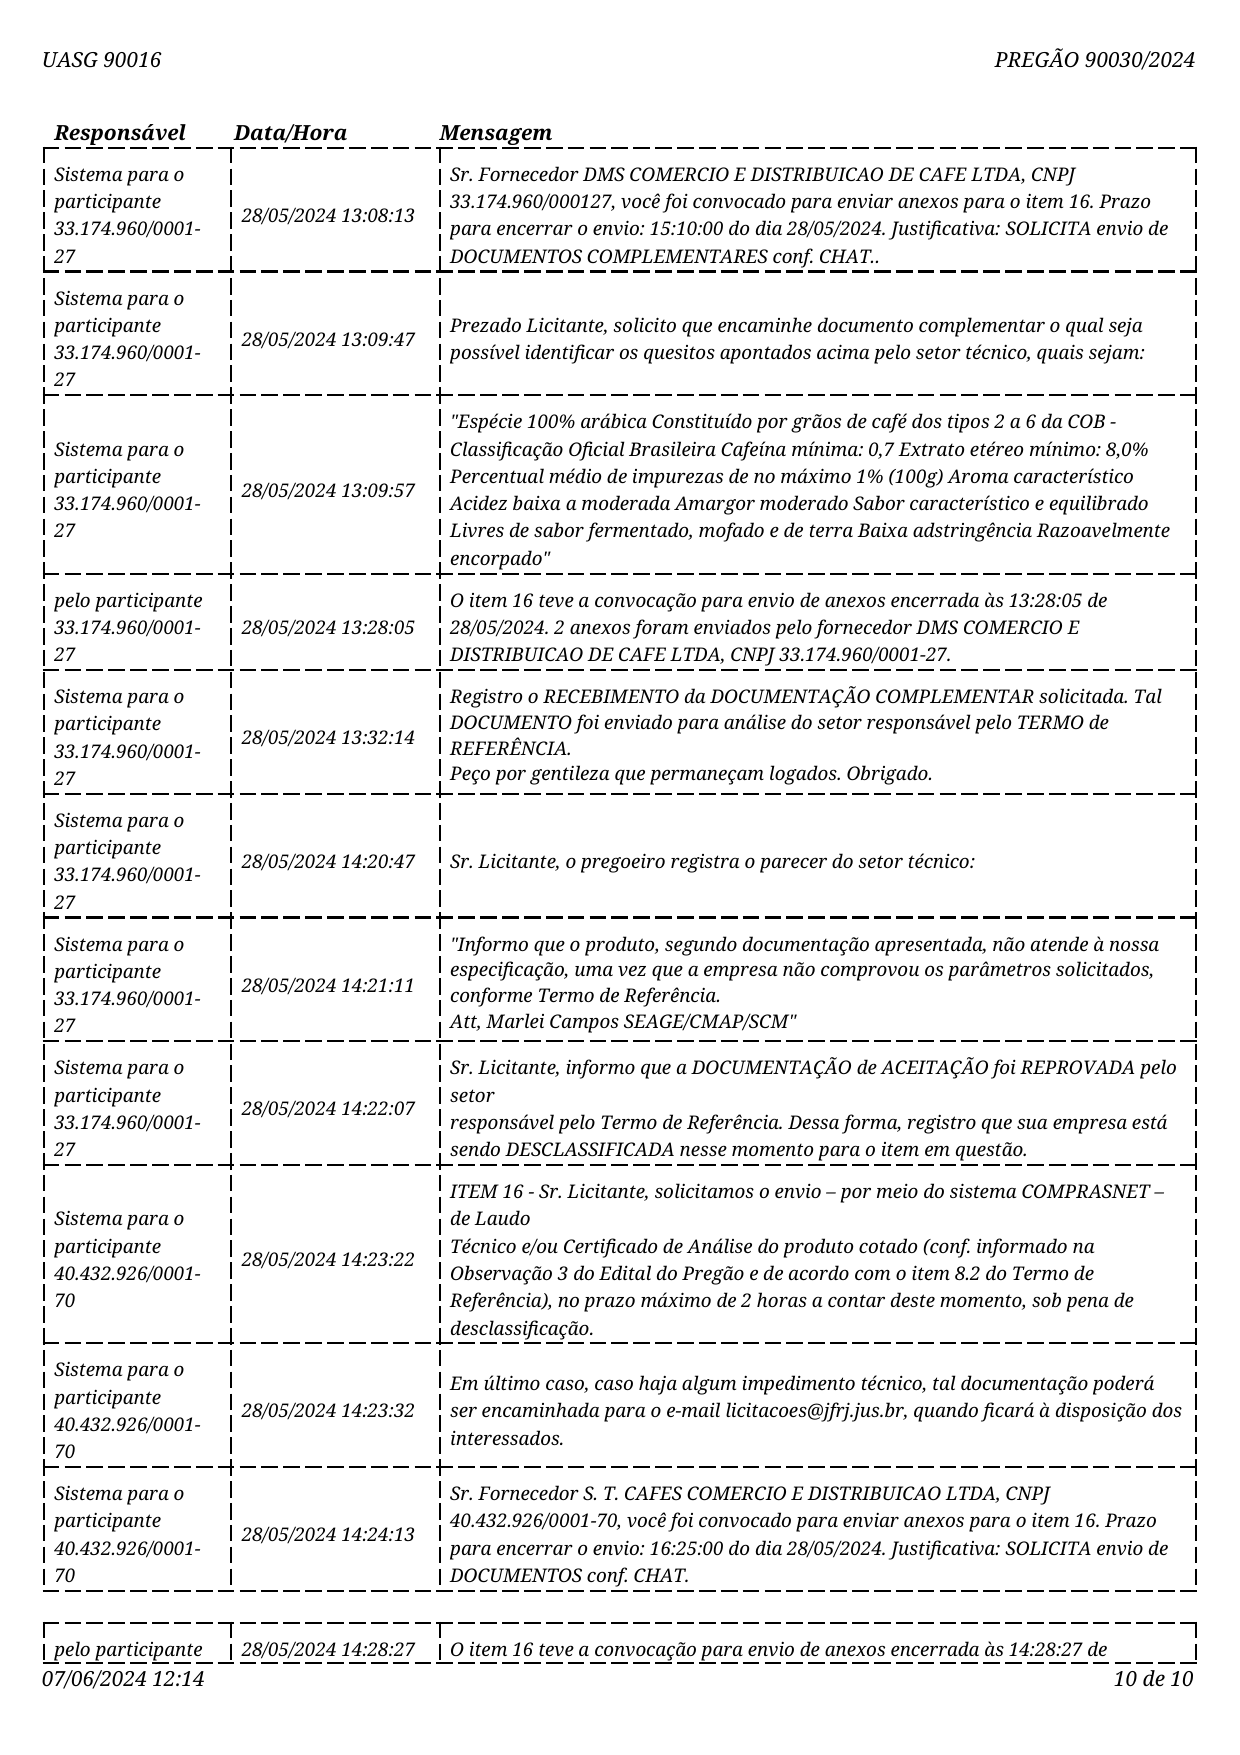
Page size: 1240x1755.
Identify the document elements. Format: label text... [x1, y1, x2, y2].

table_cell Sistema para o participante 33.174.960/0001-27 [44, 1040, 231, 1164]
table_cell 28/05/2024 14:23:22 [231, 1164, 439, 1342]
table_cell 28/05/2024 13:09:47 [231, 270, 439, 394]
table_cell 28/05/2024 14:23:32 [231, 1342, 439, 1466]
table_cell Sr. Fornecedor DMS COMERCIO E DISTRIBUICAO DE CAFE LTDA, CNPJ 33.174.960/000127, você foi convocado para enviar anexos para o item 16. Prazo para encerrar o envio: 15:10:00 do dia 28/05/2024. Justificativa: SOLICITA envio de DOCUMENTOS COMPLEMENTARES conf. CHAT.. [440, 147, 1196, 270]
table_cell Sistema para o participante 33.174.960/0001-27 [44, 916, 231, 1040]
table_cell pelo participante 33.174.960/0001-27 [44, 573, 231, 669]
table_cell 28/05/2024 14:22:07 [231, 1040, 439, 1164]
table_cell Em último caso, caso haja algum impedimento técnico, tal documentação poderá ser encaminhada para o e-mail licitacoes@jfrj.jus.br, quando ficará à disposição dos interessados. [440, 1342, 1196, 1466]
table_cell ITEM 16 - Sr. Licitante, solicitamos o envio – por meio do sistema COMPRASNET – de Laudo Técnico e/ou Certificado de Análise do produto cotado (conf. informado na Observação 3 do Edital do Pregão e de acordo com o item 8.2 do Termo de Referência), no prazo máximo de 2 horas a contar deste momento, sob pena de desclassificação. [440, 1164, 1196, 1342]
table_cell 28/05/2024 13:09:57 [231, 394, 439, 572]
table_cell Sr. Licitante, informo que a DOCUMENTAÇÃO de ACEITAÇÃO foi REPROVADA pelo setor responsável pelo Termo de Referência. Dessa forma, registro que sua empresa está sendo DESCLASSIFICADA nesse momento para o item em questão. [440, 1040, 1196, 1164]
table_cell O item 16 teve a convocação para envio de anexos encerrada às 13:28:05 de 28/05/2024. 2 anexos foram enviados pelo fornecedor DMS COMERCIO E DISTRIBUICAO DE CAFE LTDA, CNPJ 33.174.960/0001-27. [440, 573, 1196, 669]
table_cell Registro o RECEBIMENTO da DOCUMENTAÇÃO COMPLEMENTAR solicitada. Tal DOCUMENTO foi enviado para análise do setor responsável pelo TERMO de REFERÊNCIA. Peço por gentileza que permaneçam logados. Obrigado. [440, 669, 1196, 793]
table_cell Sistema para o participante 33.174.960/0001-27 [44, 147, 231, 270]
table_cell Sistema para o participante 40.432.926/0001-70 [44, 1164, 231, 1342]
table_cell Sistema para o participante 40.432.926/0001-70 [44, 1342, 231, 1466]
table_cell Prezado Licitante, solicito que encaminhe documento complementar o qual seja possível identificar os quesitos apontados acima pelo setor técnico, quais sejam: [440, 270, 1196, 394]
table_cell 28/05/2024 13:08:13 [231, 147, 439, 270]
table_cell 28/05/2024 14:21:11 [231, 916, 439, 1040]
table_cell Sistema para o participante 40.432.926/0001-70 [44, 1466, 231, 1590]
table_header O item 16 teve a convocação para envio de anexos encerrada às 14:28:27 de [440, 1622, 1196, 1662]
table_cell Sistema para o participante 33.174.960/0001-27 [44, 669, 231, 793]
table_cell Sistema para o participante 33.174.960/0001-27 [44, 793, 231, 916]
table_header 28/05/2024 14:28:27 [231, 1622, 439, 1662]
table_cell 28/05/2024 13:32:14 [231, 669, 439, 793]
table_header pelo participante [44, 1622, 231, 1662]
table_cell 28/05/2024 14:20:47 [231, 793, 439, 916]
table_cell Sistema para o participante 33.174.960/0001-27 [44, 270, 231, 394]
table_cell 28/05/2024 13:28:05 [231, 573, 439, 669]
table_cell Sr. Licitante, o pregoeiro registra o parecer do setor técnico: [440, 793, 1196, 916]
table_cell Sistema para o participante 33.174.960/0001-27 [44, 394, 231, 572]
table_cell Sr. Fornecedor S. T. CAFES COMERCIO E DISTRIBUICAO LTDA, CNPJ 40.432.926/0001-70, você foi convocado para enviar anexos para o item 16. Prazo para encerrar o envio: 16:25:00 do dia 28/05/2024. Justificativa: SOLICITA envio de DOCUMENTOS conf. CHAT. [440, 1466, 1196, 1590]
table_cell "Informo que o produto, segundo documentação apresentada, não atende à nossa especificação, uma vez que a empresa não comprovou os parâmetros solicitados, conforme Termo de Referência. Att, Marlei Campos SEAGE/CMAP/SCM" [440, 916, 1196, 1040]
table_cell 28/05/2024 14:24:13 [231, 1466, 439, 1590]
table_cell "Espécie 100% arábica Constituído por grãos de café dos tipos 2 a 6 da COB - Classificação Oficial Brasileira Cafeína mínima: 0,7 Extrato etéreo mínimo: 8,0% Percentual médio de impurezas de no máximo 1% (100g) Aroma característico Acidez baixa a moderada Amargor moderado Sabor característico e equilibrado Livres de sabor fermentado, mofado e de terra Baixa adstringência Razoavelmente encorpado" [440, 394, 1196, 572]
